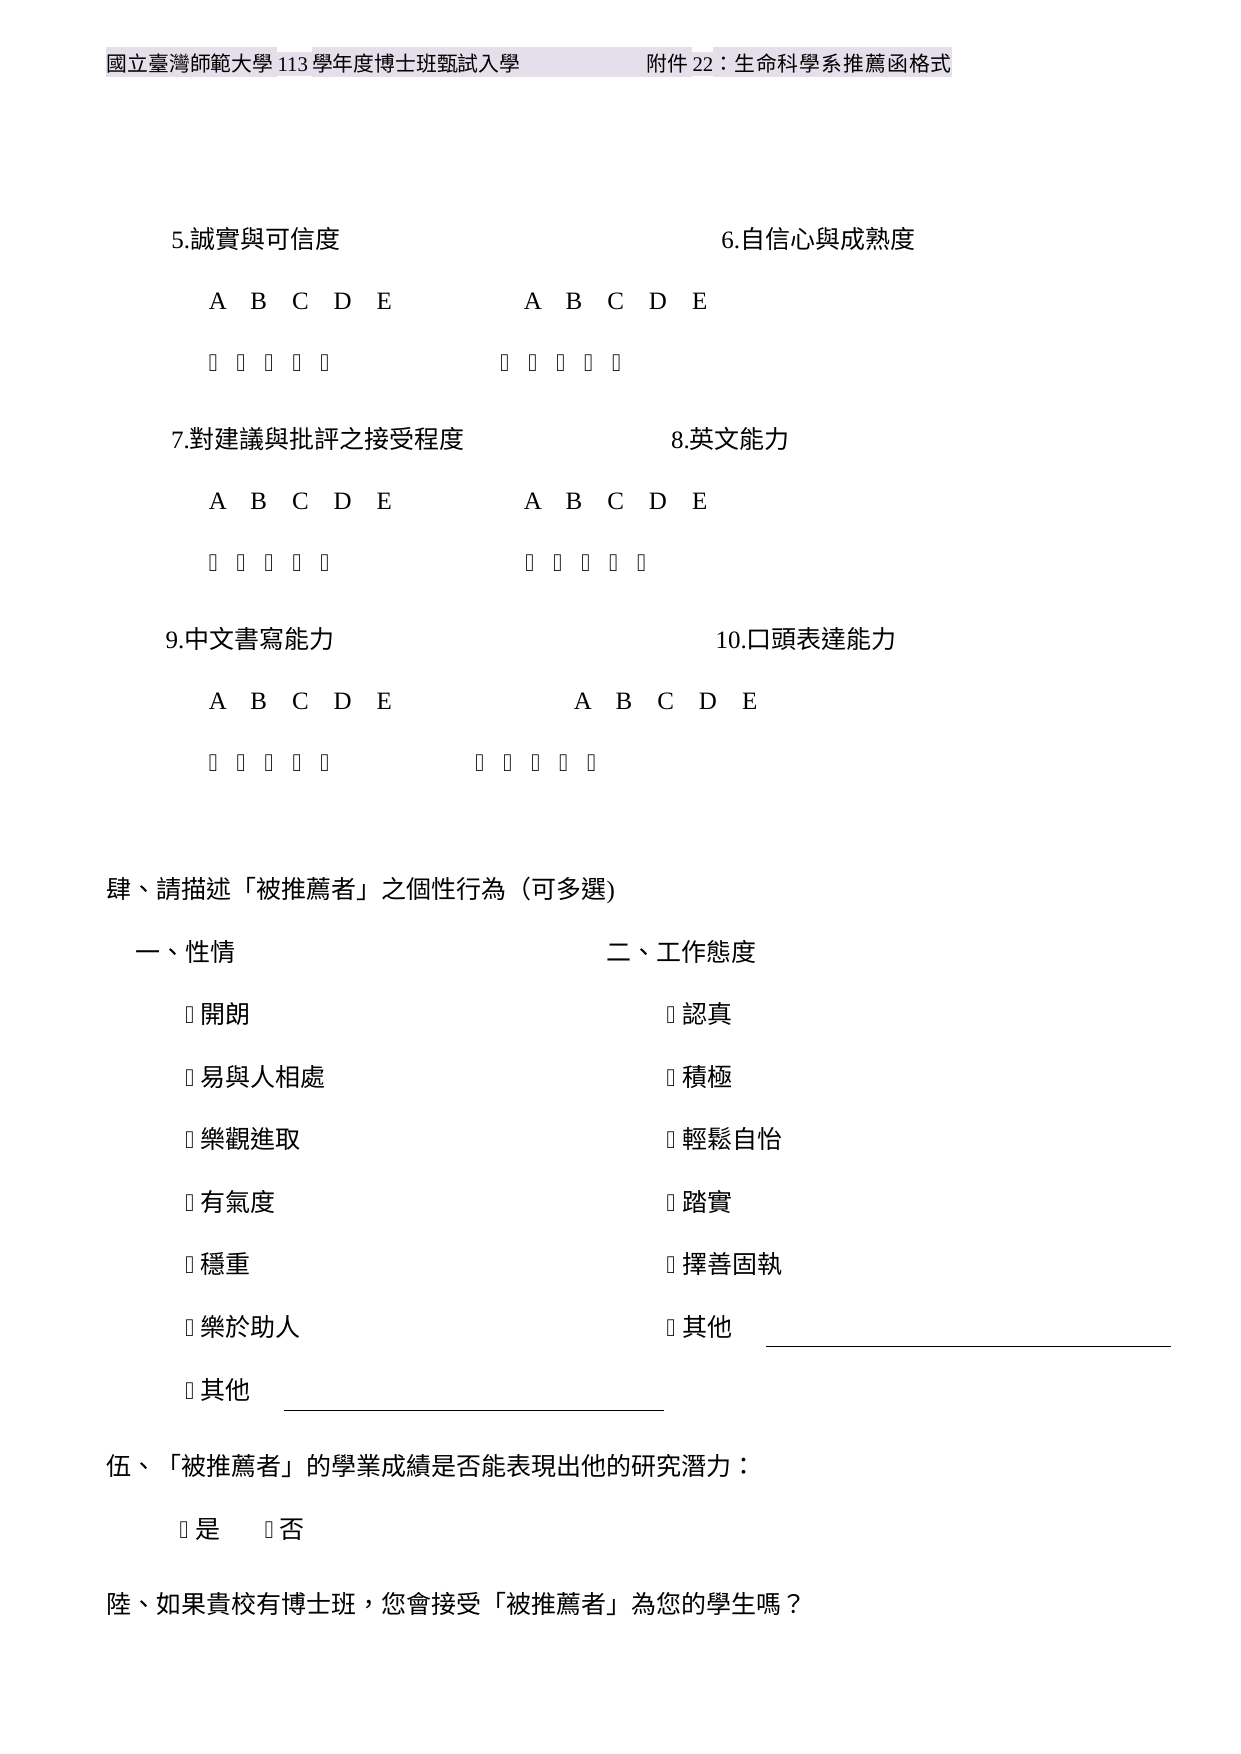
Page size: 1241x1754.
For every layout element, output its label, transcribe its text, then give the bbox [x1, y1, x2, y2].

table_cell  穩重 [182, 1221, 382, 1284]
text  是  否 [138, 1486, 1134, 1548]
text 肆、請描述「被推薦者」之個性行為（可多選) [106, 846, 1134, 909]
table_cell [934, 1221, 1171, 1284]
table_cell  踏實 [664, 1159, 934, 1221]
table_cell  樂於助人 [182, 1284, 382, 1346]
text           [138, 521, 1134, 584]
text           [138, 721, 1134, 784]
table_header  認真 [664, 971, 934, 1034]
table_header [934, 971, 1171, 1034]
table_cell [382, 1284, 663, 1346]
text 一、性情 二、工作態度 [106, 909, 1134, 971]
text 陸、如果貴校有博士班，您會接受「被推薦者」為您的學生嗎？ [106, 1561, 1134, 1623]
table_cell [766, 1284, 1171, 1346]
table_cell  積極 [664, 1034, 934, 1096]
text 伍、「被推薦者」的學業成績是否能表現出他的研究潛力： [106, 1423, 1134, 1486]
text           [138, 321, 1134, 384]
table_header  開朗 [182, 971, 382, 1034]
text A B C D E A B C D E [138, 659, 1134, 721]
text 7.對建議與批評之接受程度 8.英文能力 [171, 396, 1134, 459]
table_cell  易與人相處 [182, 1034, 382, 1096]
table_cell  其他 [182, 1346, 284, 1410]
table_cell [664, 1346, 934, 1410]
table_cell  樂觀進取 [182, 1096, 382, 1159]
text 9.中文書寫能力 10.口頭表達能力 [165, 596, 1134, 659]
table_cell [934, 1347, 1171, 1410]
table_cell [934, 1034, 1171, 1096]
table_cell  輕鬆自怡 [664, 1096, 934, 1159]
table_cell [382, 1221, 663, 1284]
table_cell [382, 1096, 663, 1159]
table_cell [382, 1159, 663, 1221]
table_cell  擇善固執 [664, 1221, 934, 1284]
table_header [382, 971, 663, 1034]
table_cell [934, 1159, 1171, 1221]
text A B C D E A B C D E [138, 459, 1134, 521]
table_cell [284, 1346, 663, 1410]
text 5.誠實與可信度 6.自信心與成熟度 [171, 196, 1134, 259]
table_cell [382, 1034, 663, 1096]
table_cell  有氣度 [182, 1159, 382, 1221]
table_cell [934, 1096, 1171, 1159]
text A B C D E A B C D E [138, 259, 1134, 321]
table_cell  其他 [664, 1284, 766, 1346]
